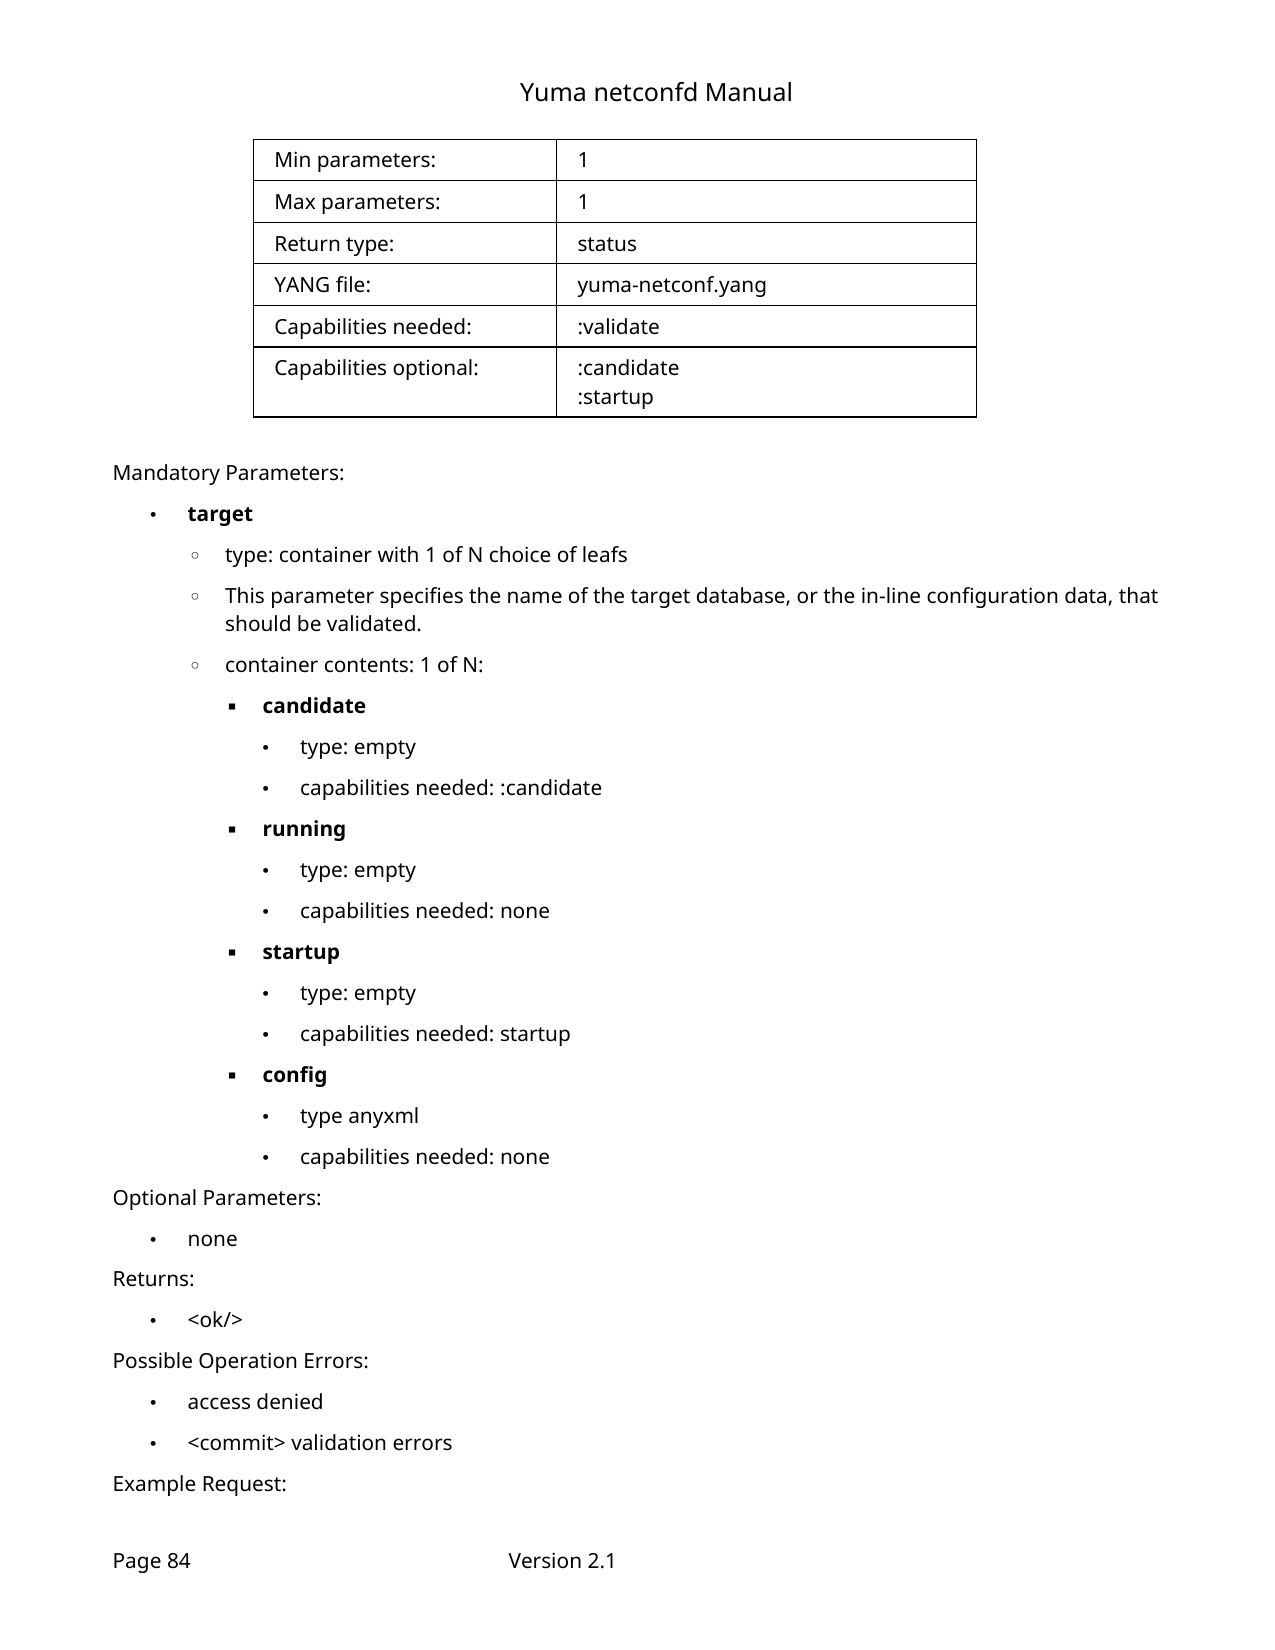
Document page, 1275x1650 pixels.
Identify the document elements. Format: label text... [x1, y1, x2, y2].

list type: empty [262, 732, 1200, 761]
table_cell yuma-netconf.yang [557, 264, 976, 305]
table_cell Return type: [254, 223, 556, 263]
list none [150, 1224, 1200, 1252]
table_cell status [557, 223, 976, 263]
list container contents: 1 of N: [187, 651, 1200, 679]
text Possible Operation Errors: [112, 1346, 1200, 1375]
table_header Min parameters: [254, 140, 556, 180]
list capabilities needed: :candidate [262, 773, 1200, 802]
list capabilities needed: none [262, 896, 1200, 924]
text Example Request: [112, 1469, 1200, 1498]
list capabilities needed: none [262, 1142, 1200, 1170]
list running [225, 814, 1200, 843]
table_cell :validate [557, 306, 976, 346]
list <commit> validation errors [150, 1428, 1200, 1457]
table_cell YANG file: [254, 264, 556, 305]
list capabilities needed: startup [262, 1019, 1200, 1047]
list type: container with 1 of N choice of leafs [187, 540, 1200, 569]
table_cell :candidate :startup [557, 348, 976, 416]
list access denied [150, 1387, 1200, 1416]
list config [225, 1060, 1200, 1088]
list type: empty [262, 855, 1200, 884]
list This parameter specifies the name of the target database, or the in-line configuration data, that should be validated. [187, 581, 1200, 638]
list <ok/> [150, 1306, 1200, 1334]
list type: empty [262, 978, 1200, 1006]
list type anyxml [262, 1101, 1200, 1129]
list startup [225, 937, 1200, 966]
list candidate [225, 691, 1200, 720]
table_cell 1 [557, 181, 976, 222]
list target [150, 499, 1200, 528]
text Optional Parameters: [112, 1183, 1200, 1211]
table_cell Capabilities optional: [254, 348, 556, 416]
table_cell Capabilities needed: [254, 306, 556, 346]
text Mandatory Parameters: [112, 458, 1200, 487]
table_header 1 [557, 140, 976, 180]
table_cell Max parameters: [254, 181, 556, 222]
text Returns: [112, 1264, 1200, 1293]
